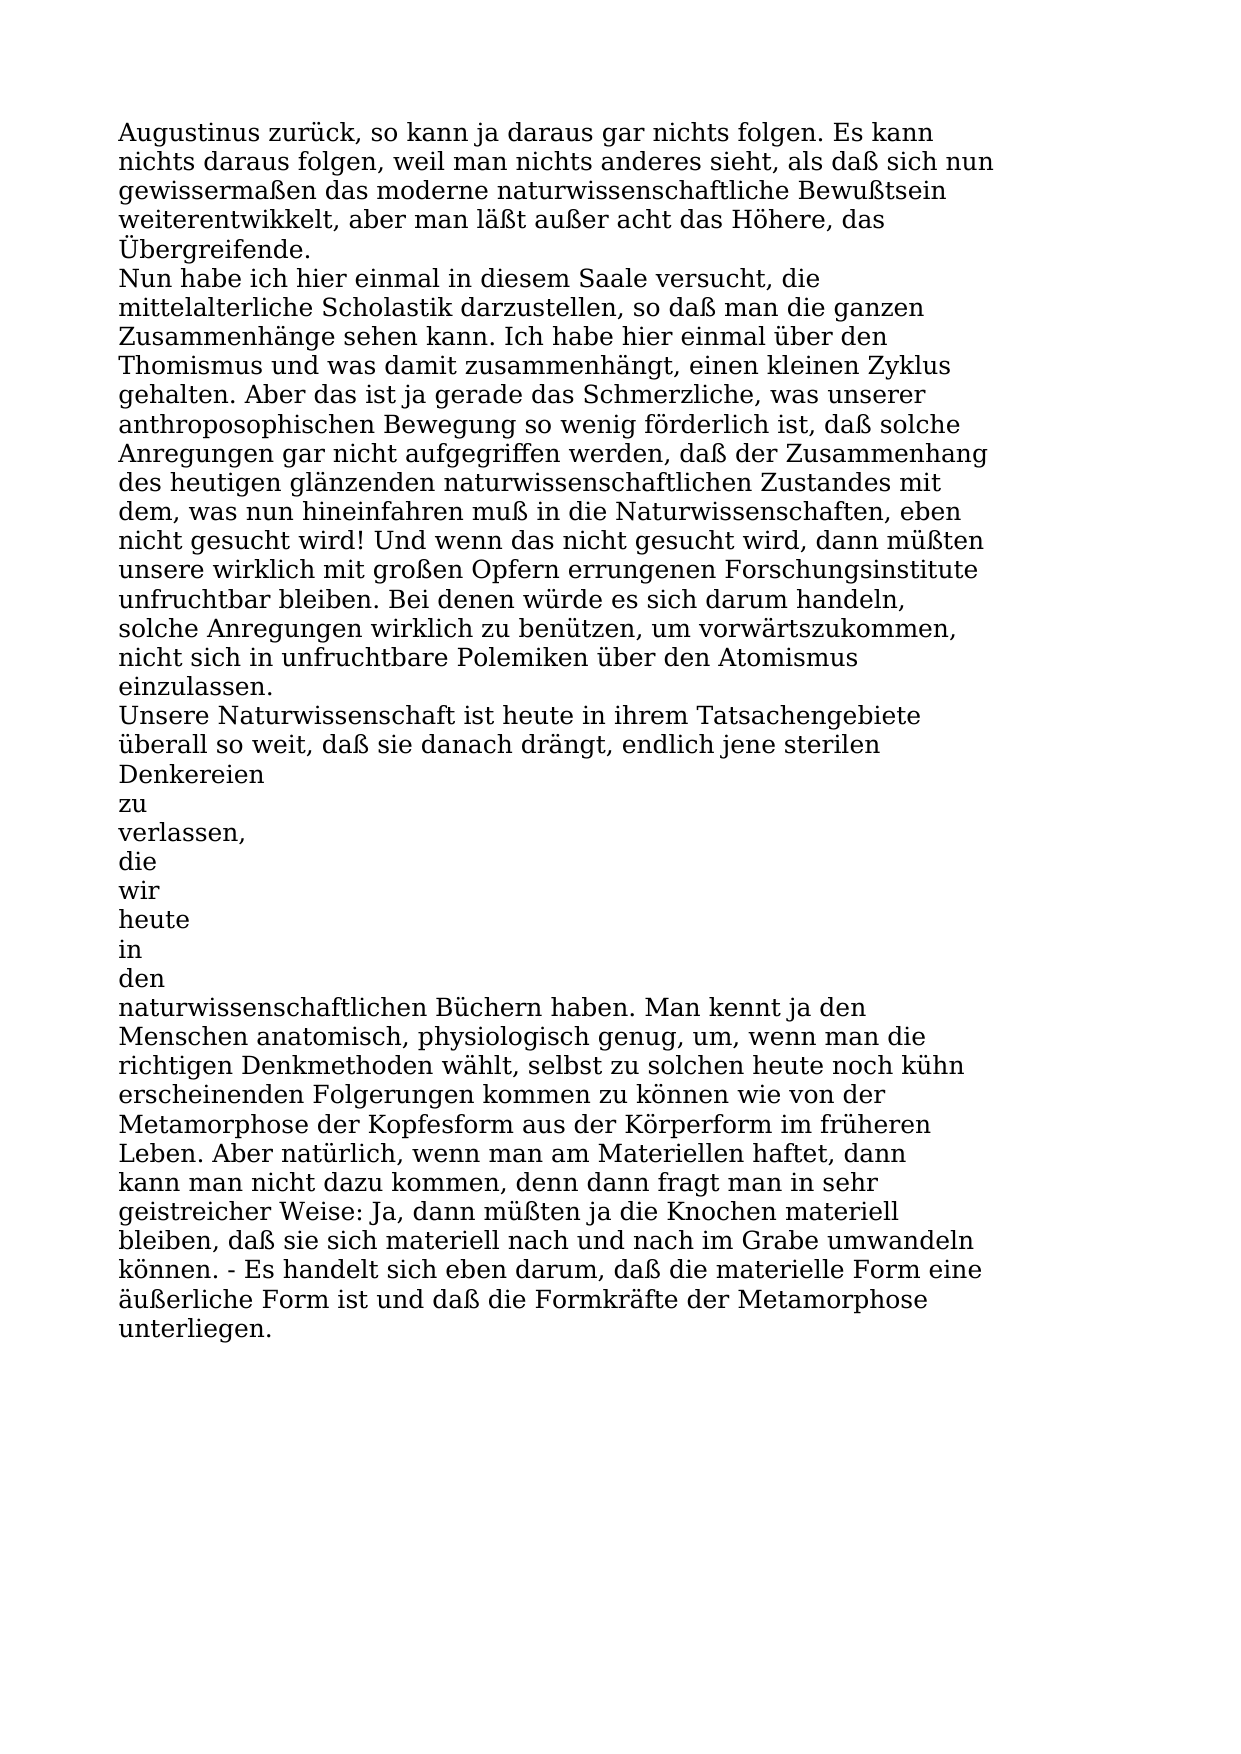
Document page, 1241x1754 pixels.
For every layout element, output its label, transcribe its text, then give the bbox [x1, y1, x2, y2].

text Unsere Naturwissenschaft ist heute in ihrem Tatsachengebiete [118, 701, 1122, 731]
text naturwissenschaftlichen Büchern haben. Man kennt ja den [118, 993, 1122, 1022]
text wir [118, 876, 1122, 906]
text bleiben, daß sie sich materiell nach und nach im Grabe umwandeln [118, 1226, 1122, 1256]
text den [118, 964, 1122, 993]
text Menschen anatomisch, physiologisch genug, um, wenn man die [118, 1022, 1122, 1051]
text Nun habe ich hier einmal in diesem Saale versucht, die [118, 264, 1122, 293]
text einzulassen. [118, 672, 1122, 701]
text Übergreifende. [118, 235, 1122, 264]
text unsere wirklich mit großen Opfern errungenen Forschungsinstitute [118, 556, 1122, 585]
text zu [118, 789, 1122, 818]
text äußerliche Form ist und daß die Formkräfte der Metamorphose [118, 1285, 1122, 1314]
text können. - Es handelt sich eben darum, daß die materielle Form eine [118, 1256, 1122, 1285]
text verlassen, [118, 818, 1122, 847]
text nicht gesucht wird! Und wenn das nicht gesucht wird, dann müßten [118, 526, 1122, 556]
text dem, was nun hineinfahren muß in die Naturwissenschaften, eben [118, 497, 1122, 526]
text Leben. Aber natürlich, wenn man am Materiellen haftet, dann [118, 1139, 1122, 1168]
text Zusammenhänge sehen kann. Ich habe hier einmal über den [118, 322, 1122, 351]
text erscheinenden Folgerungen kommen zu können wie von der [118, 1081, 1122, 1110]
text richtigen Denkmethoden wählt, selbst zu solchen heute noch kühn [118, 1051, 1122, 1081]
text heute [118, 906, 1122, 935]
text geistreicher Weise: Ja, dann müßten ja die Knochen materiell [118, 1197, 1122, 1226]
text unfruchtbar bleiben. Bei denen würde es sich darum handeln, [118, 585, 1122, 614]
text in [118, 935, 1122, 964]
text unterliegen. [118, 1314, 1122, 1343]
text solche Anregungen wirklich zu benützen, um vorwärtszukommen, [118, 614, 1122, 643]
text nicht sich in unfruchtbare Polemiken über den Atomismus [118, 643, 1122, 672]
text die [118, 847, 1122, 876]
text Denkereien [118, 760, 1122, 789]
text Augustinus zurück, so kann ja daraus gar nichts folgen. Es kann [118, 118, 1122, 147]
text Metamorphose der Kopfesform aus der Körperform im früheren [118, 1110, 1122, 1139]
text mittelalterliche Scholastik darzustellen, so daß man die ganzen [118, 293, 1122, 322]
text gehalten. Aber das ist ja gerade das Schmerzliche, was unserer [118, 381, 1122, 410]
text überall so weit, daß sie danach drängt, endlich jene sterilen [118, 731, 1122, 760]
text weiterentwikkelt, aber man läßt außer acht das Höhere, das [118, 206, 1122, 235]
text kann man nicht dazu kommen, denn dann fragt man in sehr [118, 1168, 1122, 1197]
text des heutigen glänzenden naturwissenschaftlichen Zustandes mit [118, 468, 1122, 497]
text Thomismus und was damit zusammenhängt, einen kleinen Zyklus [118, 351, 1122, 381]
text Anregungen gar nicht aufgegriffen werden, daß der Zusammenhang [118, 439, 1122, 468]
text gewissermaßen das moderne naturwissenschaftliche Bewußtsein [118, 176, 1122, 206]
text nichts daraus folgen, weil man nichts anderes sieht, als daß sich nun [118, 147, 1122, 176]
text anthroposophischen Bewegung so wenig förderlich ist, daß solche [118, 410, 1122, 439]
